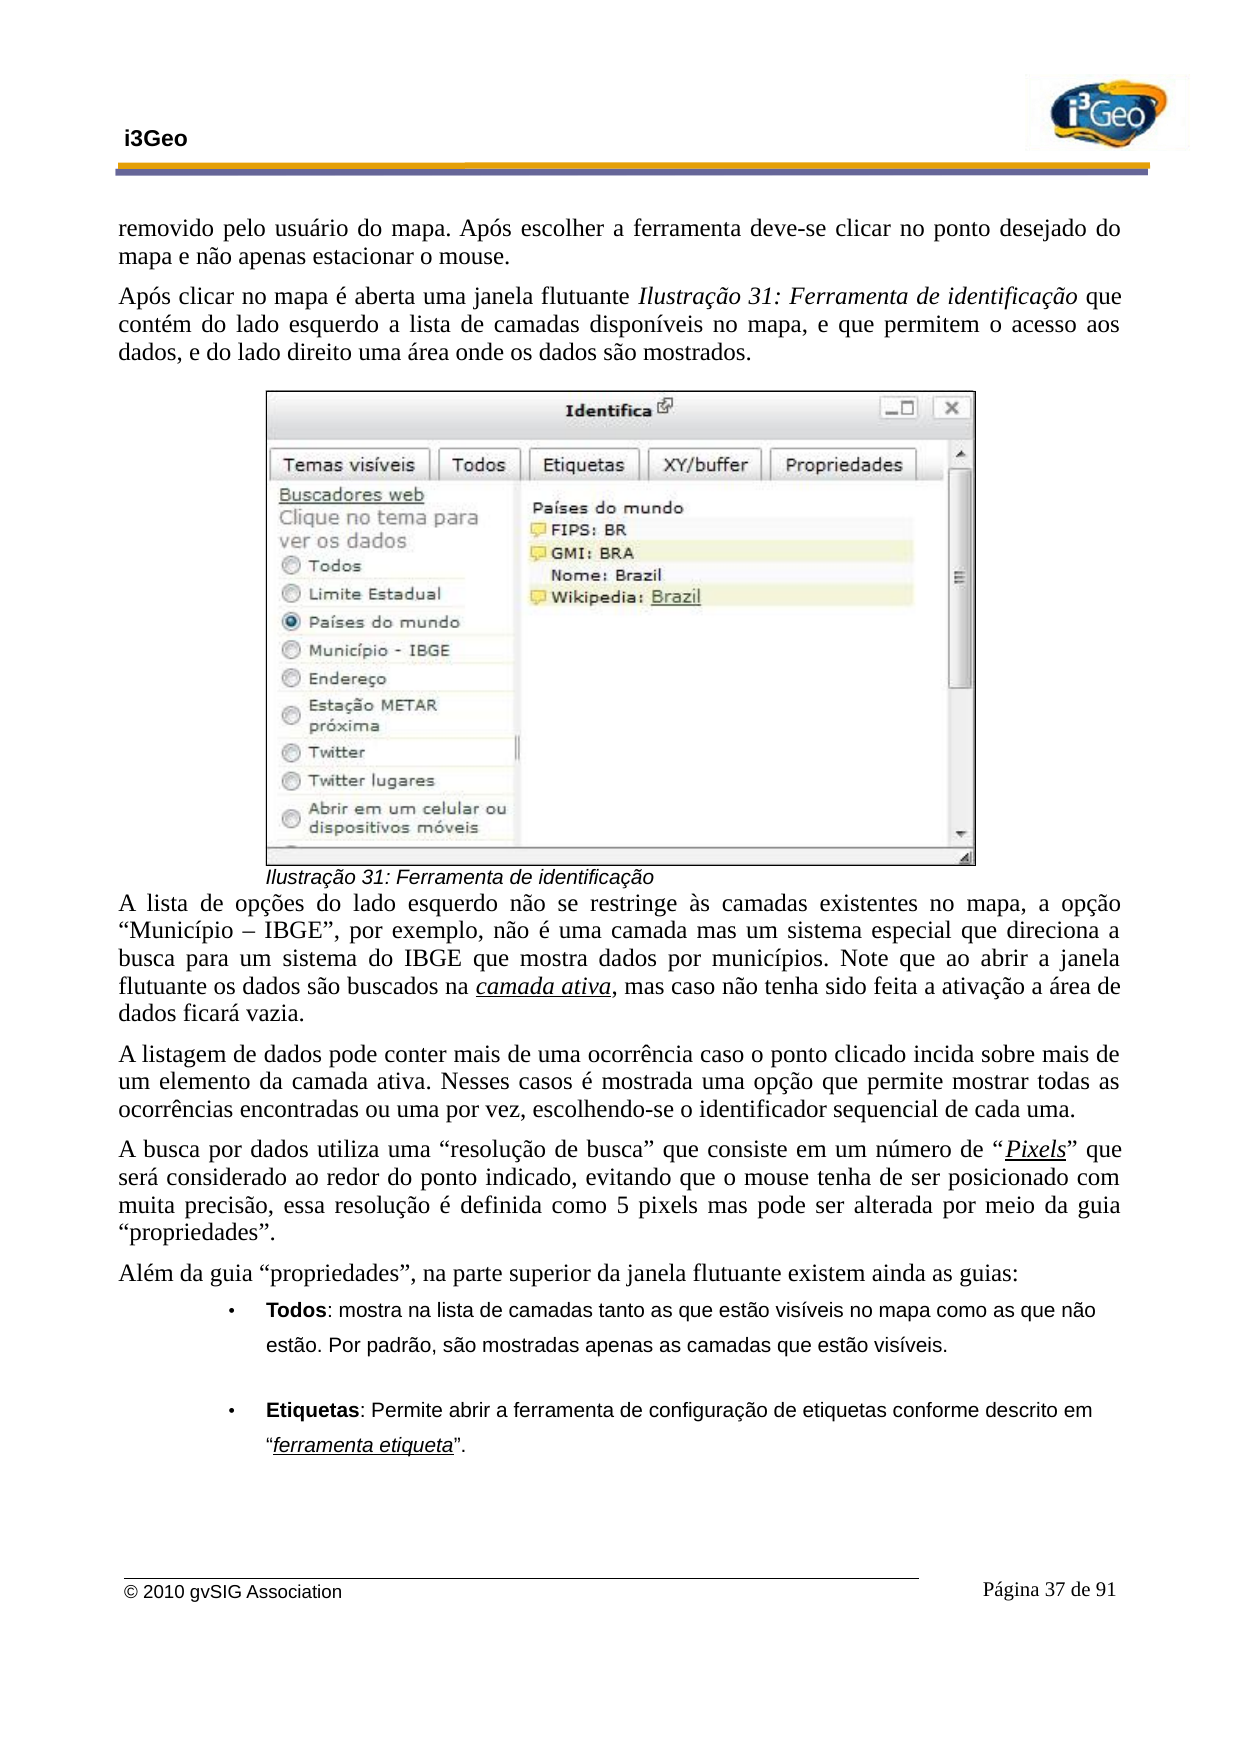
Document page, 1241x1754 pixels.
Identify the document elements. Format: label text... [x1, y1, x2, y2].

text A lista de opções do lado esquerdo não se restringe às camadas existentes no mapa, a opção “Município – IBGE”, por exemplo, não é uma camada mas um sistema especial que direciona a busca para um sistema do IBGE que mostra dados por municípios. Note que ao abrir a janela flutuante os dados são buscados na camada ativa, mas caso não tenha sido feita a ativação a área de dados ficará vazia. [118, 378, 1122, 1027]
list Todos: mostra na lista de camadas tanto as que estão visíveis no mapa como as que não estão. Por padrão, são mostradas apenas as camadas que estão visíveis. [228, 1299, 1122, 1357]
text Ilustração 31: Ferramenta de identificação [265, 866, 975, 889]
picture [1025, 74, 1191, 151]
text A listagem de dados pode conter mais de uma ocorrência caso o ponto clicado incida sobre mais de um elemento da camada ativa. Nesses casos é mostrada uma opção que permite mostrar todas as ocorrências encontradas ou uma por vez, escolhendo-se o identificador sequencial de cada uma. [118, 1040, 1122, 1123]
text A busca por dados utiliza uma “resolução de busca” que consiste em um número de “Pixels” que será considerado ao redor do ponto indicado, evitando que o mouse tenha de ser posicionado com muita precisão, essa resolução é definida como 5 pixels mas pode ser alterada por meio da guia “propriedades”. [118, 1135, 1122, 1246]
text Após clicar no mapa é aberta uma janela flutuante Ilustração 31: Ferramenta de identificação que contém do lado esquerdo a lista de camadas disponíveis no mapa, e que permitem o acesso aos dados, e do lado direito uma área onde os dados são mostrados. [118, 282, 1122, 366]
list Etiquetas: Permite abrir a ferramenta de configuração de etiquetas conforme descrito em “ferramenta etiqueta”. [228, 1399, 1122, 1457]
text Além da guia “propriedades”, na parte superior da janela flutuante existem ainda as guias: [118, 1259, 1122, 1286]
picture [267, 392, 975, 865]
text removido pelo usuário do mapa. Após escolher a ferramenta deve-se clicar no ponto desejado do mapa e não apenas estacionar o mouse. [118, 214, 1122, 270]
